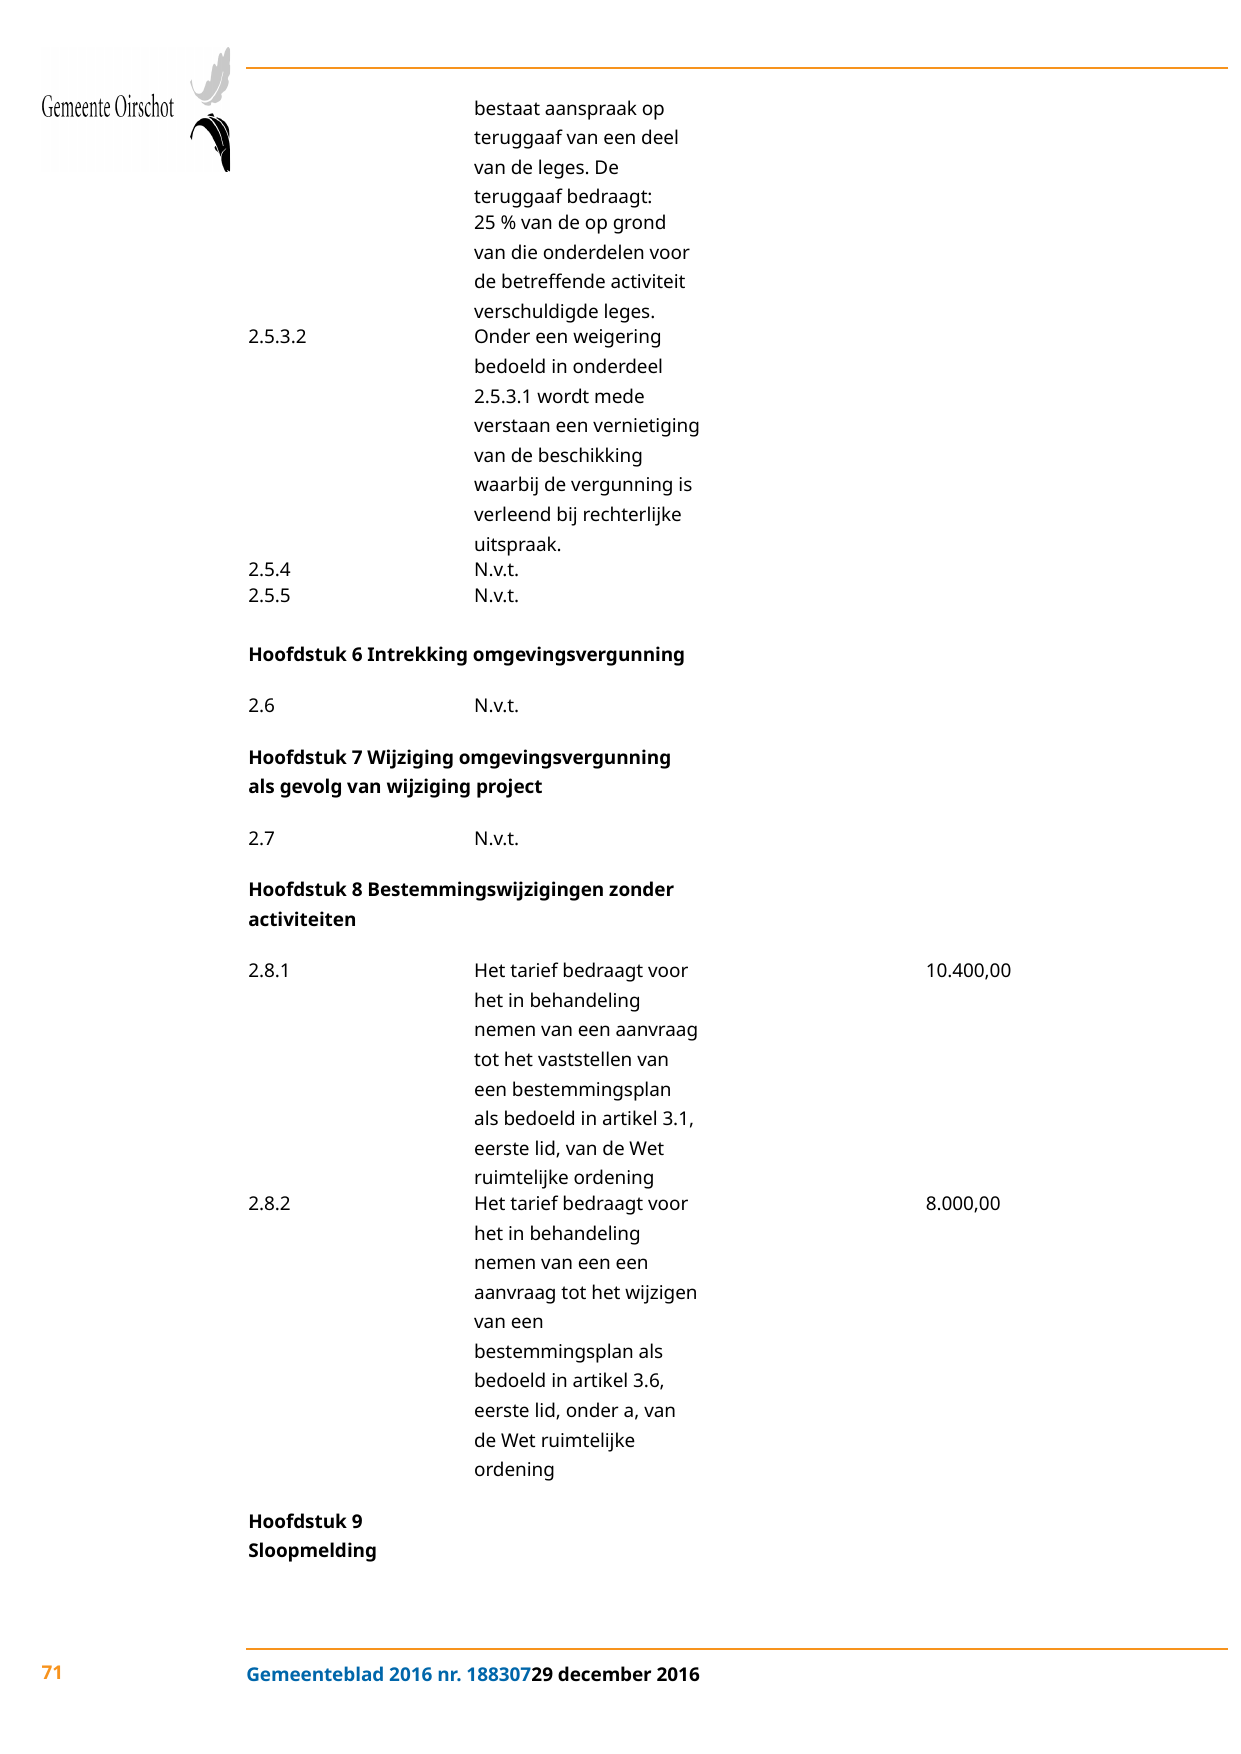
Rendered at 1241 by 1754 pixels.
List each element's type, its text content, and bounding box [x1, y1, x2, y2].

table_header Hoofdstuk 6 Intrekking omgevingsvergunning [248, 641, 700, 667]
table_cell [474, 667, 700, 692]
table_cell [700, 667, 926, 692]
table_cell [474, 718, 700, 744]
table_cell [700, 744, 926, 799]
table_cell [700, 876, 926, 932]
table_cell 10.400,00 [926, 958, 1152, 1190]
table_cell [700, 958, 926, 1190]
table_cell 8.000,00 [926, 1190, 1152, 1482]
table_cell N.v.t. [474, 693, 700, 718]
table_cell [926, 825, 1152, 851]
table_cell [700, 825, 926, 851]
table_cell 2.5.3.2 [248, 324, 474, 557]
table_cell [700, 557, 926, 582]
table_cell Onder een weigering bedoeld in onderdeel 2.5.3.1 wordt mede verstaan een vernietiging van de beschikking waarbij de vergunning is verleend bij rechterlijke uitspraak. [474, 324, 700, 557]
table_cell Het tarief bedraagt voor het in behandeling nemen van een aanvraag tot het vaststellen van een bestemmingsplan als bedoeld in artikel 3.1, eerste lid, van de Wet ruimtelijke ordening [474, 958, 700, 1190]
table_cell Hoofdstuk 7 Wijziging omgevingsvergunning als gevolg van wijziging project [248, 744, 700, 799]
table_cell 2.8.2 [248, 1190, 474, 1482]
table_cell [474, 851, 700, 876]
table_cell [926, 95, 1152, 209]
table_cell N.v.t. [474, 825, 700, 851]
table_cell [248, 851, 474, 876]
table_cell [700, 582, 926, 608]
table_cell [700, 209, 926, 324]
table_cell 2.5.4 [248, 557, 474, 582]
table_cell 2.5.5 [248, 582, 474, 608]
table_cell [700, 1190, 926, 1482]
table_cell [248, 667, 474, 692]
table_cell [248, 718, 474, 744]
table_cell [248, 1482, 474, 1508]
table_cell [474, 1482, 700, 1508]
table_cell [926, 1563, 1152, 1589]
table_cell Het tarief bedraagt voor het in behandeling nemen van een een aanvraag tot het wijzigen van een bestemmingsplan als bedoeld in artikel 3.6, eerste lid, onder a, van de Wet ruimtelijke ordening [474, 1190, 700, 1482]
table_cell [700, 324, 926, 557]
table_cell [248, 95, 474, 209]
table_cell [926, 718, 1152, 744]
table_cell [926, 1482, 1152, 1508]
table_cell [926, 799, 1152, 825]
table_cell [474, 1508, 700, 1563]
table_cell [926, 693, 1152, 718]
table_cell 2.7 [248, 825, 474, 851]
table_cell bestaat aanspraak op teruggaaf van een deel van de leges. De teruggaaf bedraagt: [474, 95, 700, 209]
table_cell 25 % van de op grond van die onderdelen voor de betreffende activiteit verschuldigde leges. [474, 209, 700, 324]
table_cell N.v.t. [474, 582, 700, 608]
table_cell [926, 582, 1152, 608]
table_cell Hoofdstuk 9 Sloopmelding [248, 1508, 474, 1563]
table_cell [926, 851, 1152, 876]
table_cell 2.6 [248, 693, 474, 718]
table_header [700, 641, 926, 667]
table_cell [700, 1563, 926, 1589]
table_cell [474, 1563, 700, 1589]
table_cell [700, 1508, 926, 1563]
table_cell [700, 718, 926, 744]
table_cell [700, 95, 926, 209]
table_cell Hoofdstuk 8 Bestemmingswijzigingen zonder activiteiten [248, 876, 700, 932]
table_cell [926, 324, 1152, 557]
table_cell 2.8.1 [248, 958, 474, 1190]
table_cell [474, 799, 700, 825]
table_cell [926, 667, 1152, 692]
picture [41, 47, 231, 172]
table_cell [926, 209, 1152, 324]
table_cell [700, 799, 926, 825]
table_cell [700, 1482, 926, 1508]
table_cell [700, 932, 926, 957]
table_cell [248, 1563, 474, 1589]
table_cell [700, 693, 926, 718]
table_cell [700, 851, 926, 876]
table_cell [248, 209, 474, 324]
table_cell [248, 932, 474, 957]
table_cell [926, 932, 1152, 957]
table_cell [248, 799, 474, 825]
table_cell N.v.t. [474, 557, 700, 582]
table_cell [474, 932, 700, 957]
table_cell [926, 557, 1152, 582]
